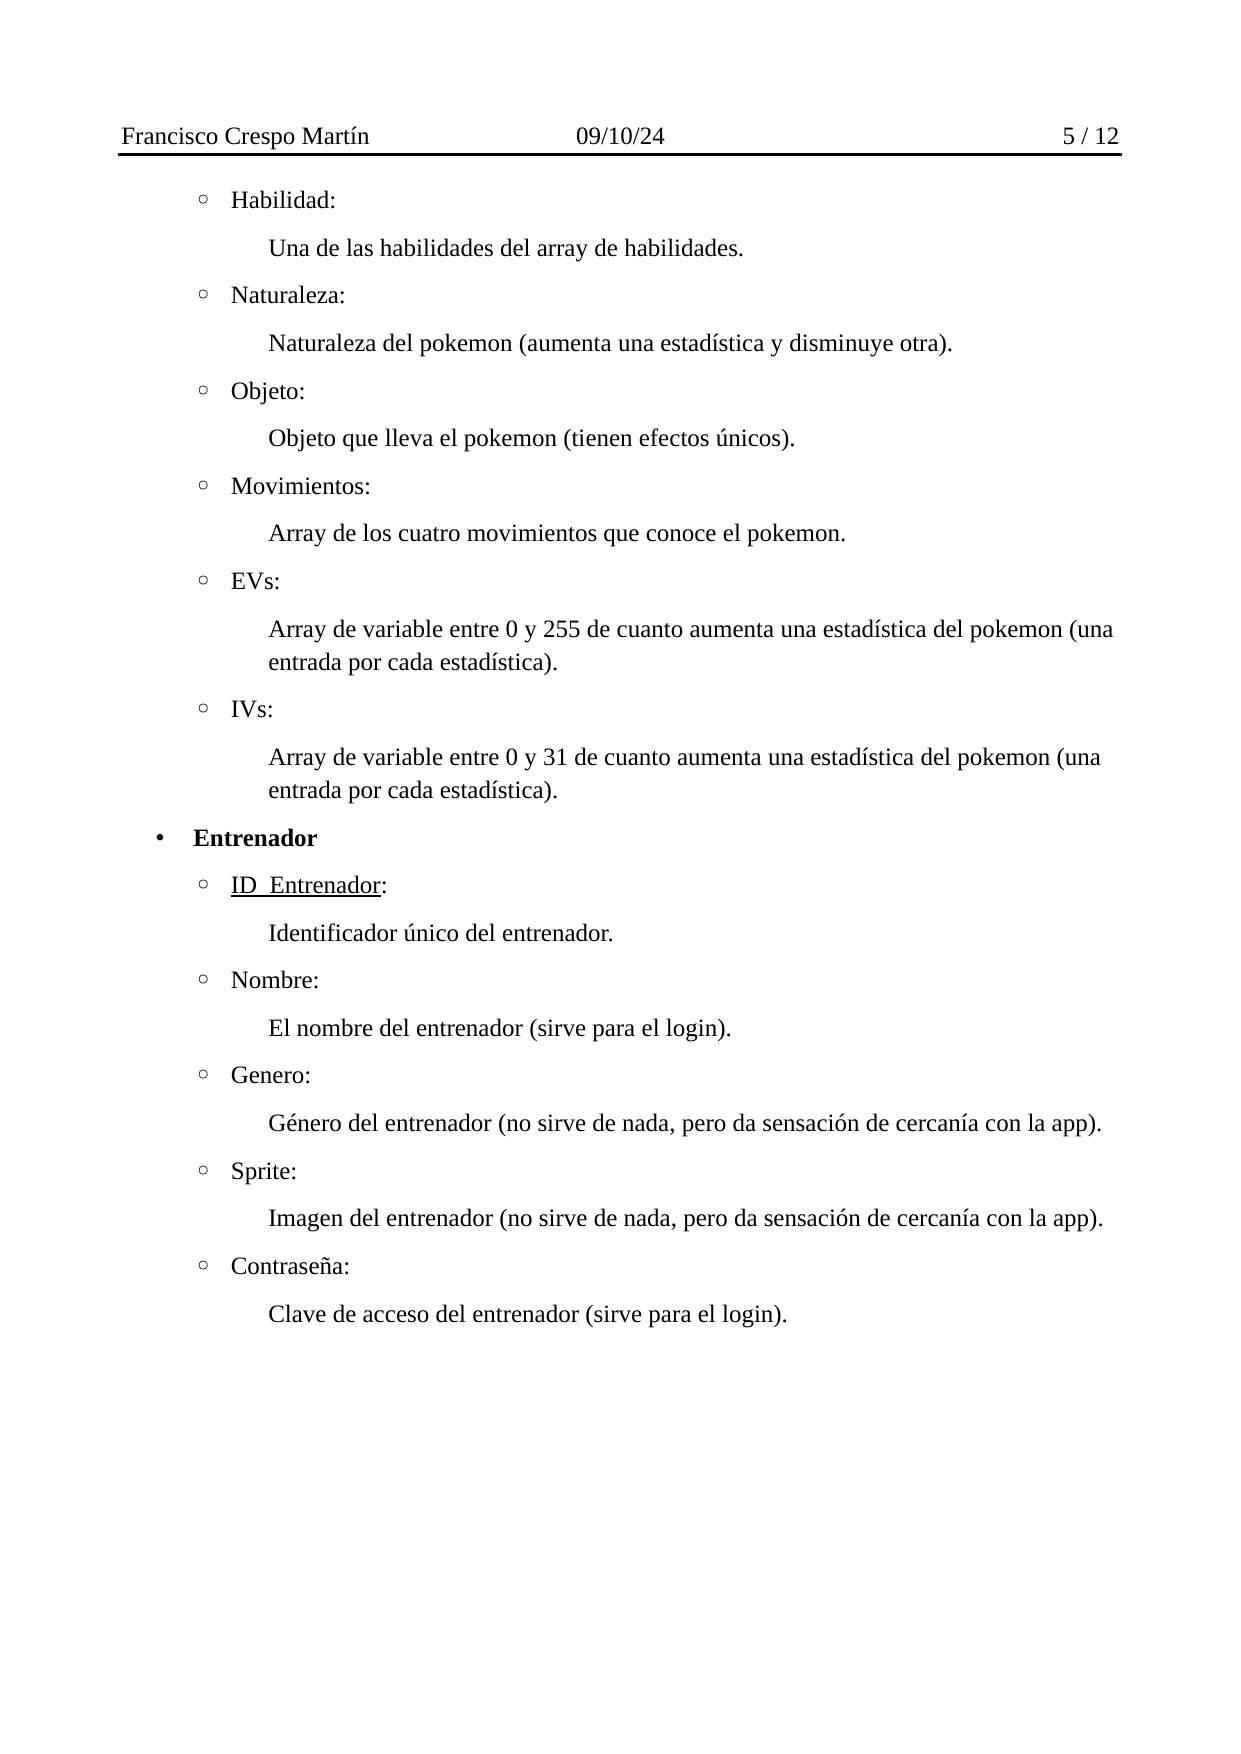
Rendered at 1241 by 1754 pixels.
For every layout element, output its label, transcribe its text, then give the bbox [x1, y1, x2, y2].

list Habilidad: [193, 185, 1122, 214]
list Objeto: [193, 376, 1122, 404]
list Array de variable entre 0 y 255 de cuanto aumenta una estadística del pokemon (una entrada por cada estadística). [231, 614, 1122, 676]
list Nombre: [193, 965, 1122, 994]
list Contraseña: [193, 1251, 1122, 1280]
list ID_Entrenador: [193, 870, 1122, 899]
list IVs: [193, 694, 1122, 723]
list Objeto que lleva el pokemon (tienen efectos únicos). [231, 423, 1122, 452]
list Identificador único del entrenador. [231, 918, 1122, 947]
list El nombre del entrenador (sirve para el login). [231, 1013, 1122, 1042]
list Naturaleza del pokemon (aumenta una estadística y disminuye otra). [231, 328, 1122, 357]
list Entrenador [156, 823, 1122, 851]
list Género del entrenador (no sirve de nada, pero da sensación de cercanía con la app). [231, 1108, 1122, 1137]
list Una de las habilidades del array de habilidades. [231, 233, 1122, 262]
list Imagen del entrenador (no sirve de nada, pero da sensación de cercanía con la app). [231, 1203, 1122, 1232]
list Genero: [193, 1061, 1122, 1089]
list Naturaleza: [193, 281, 1122, 309]
list Clave de acceso del entrenador (sirve para el login). [231, 1299, 1122, 1327]
list EVs: [193, 566, 1122, 595]
list Movimientos: [193, 471, 1122, 500]
list Sprite: [193, 1156, 1122, 1184]
list Array de los cuatro movimientos que conoce el pokemon. [231, 518, 1122, 547]
list Array de variable entre 0 y 31 de cuanto aumenta una estadística del pokemon (una entrada por cada estadística). [231, 742, 1122, 804]
